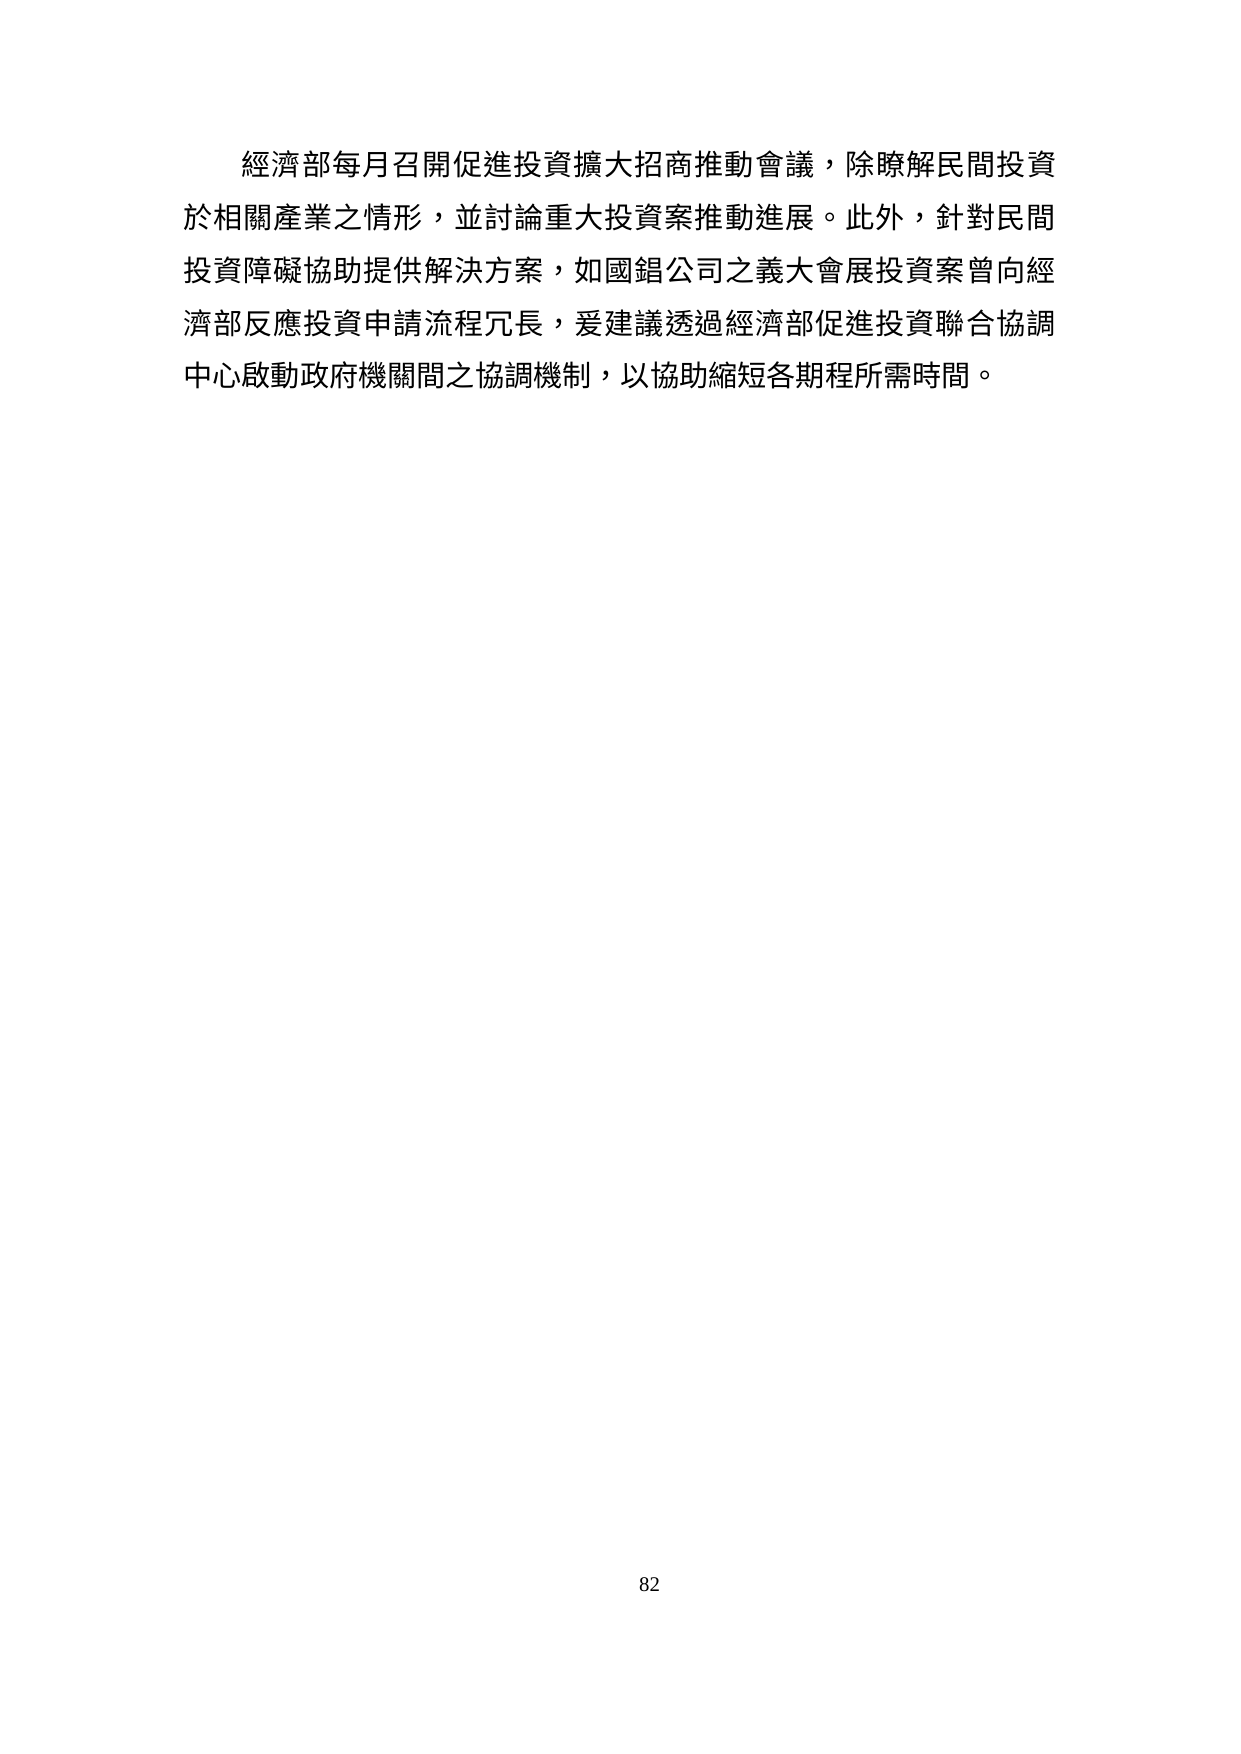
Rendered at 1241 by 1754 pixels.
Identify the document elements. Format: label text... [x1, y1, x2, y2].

text 經濟部每月召開促進投資擴大招商推動會議，除瞭解民間投資於相關產業之情形，並討論重大投資案推動進展。此外，針對民間投資障礙協助提供解決方案，如國錩公司之義大會展投資案曾向經濟部反應投資申請流程冗長，爰建議透過經濟部促進投資聯合協調中心啟動政府機關間之協調機制，以協助縮短各期程所需時間。 [183, 142, 1057, 395]
